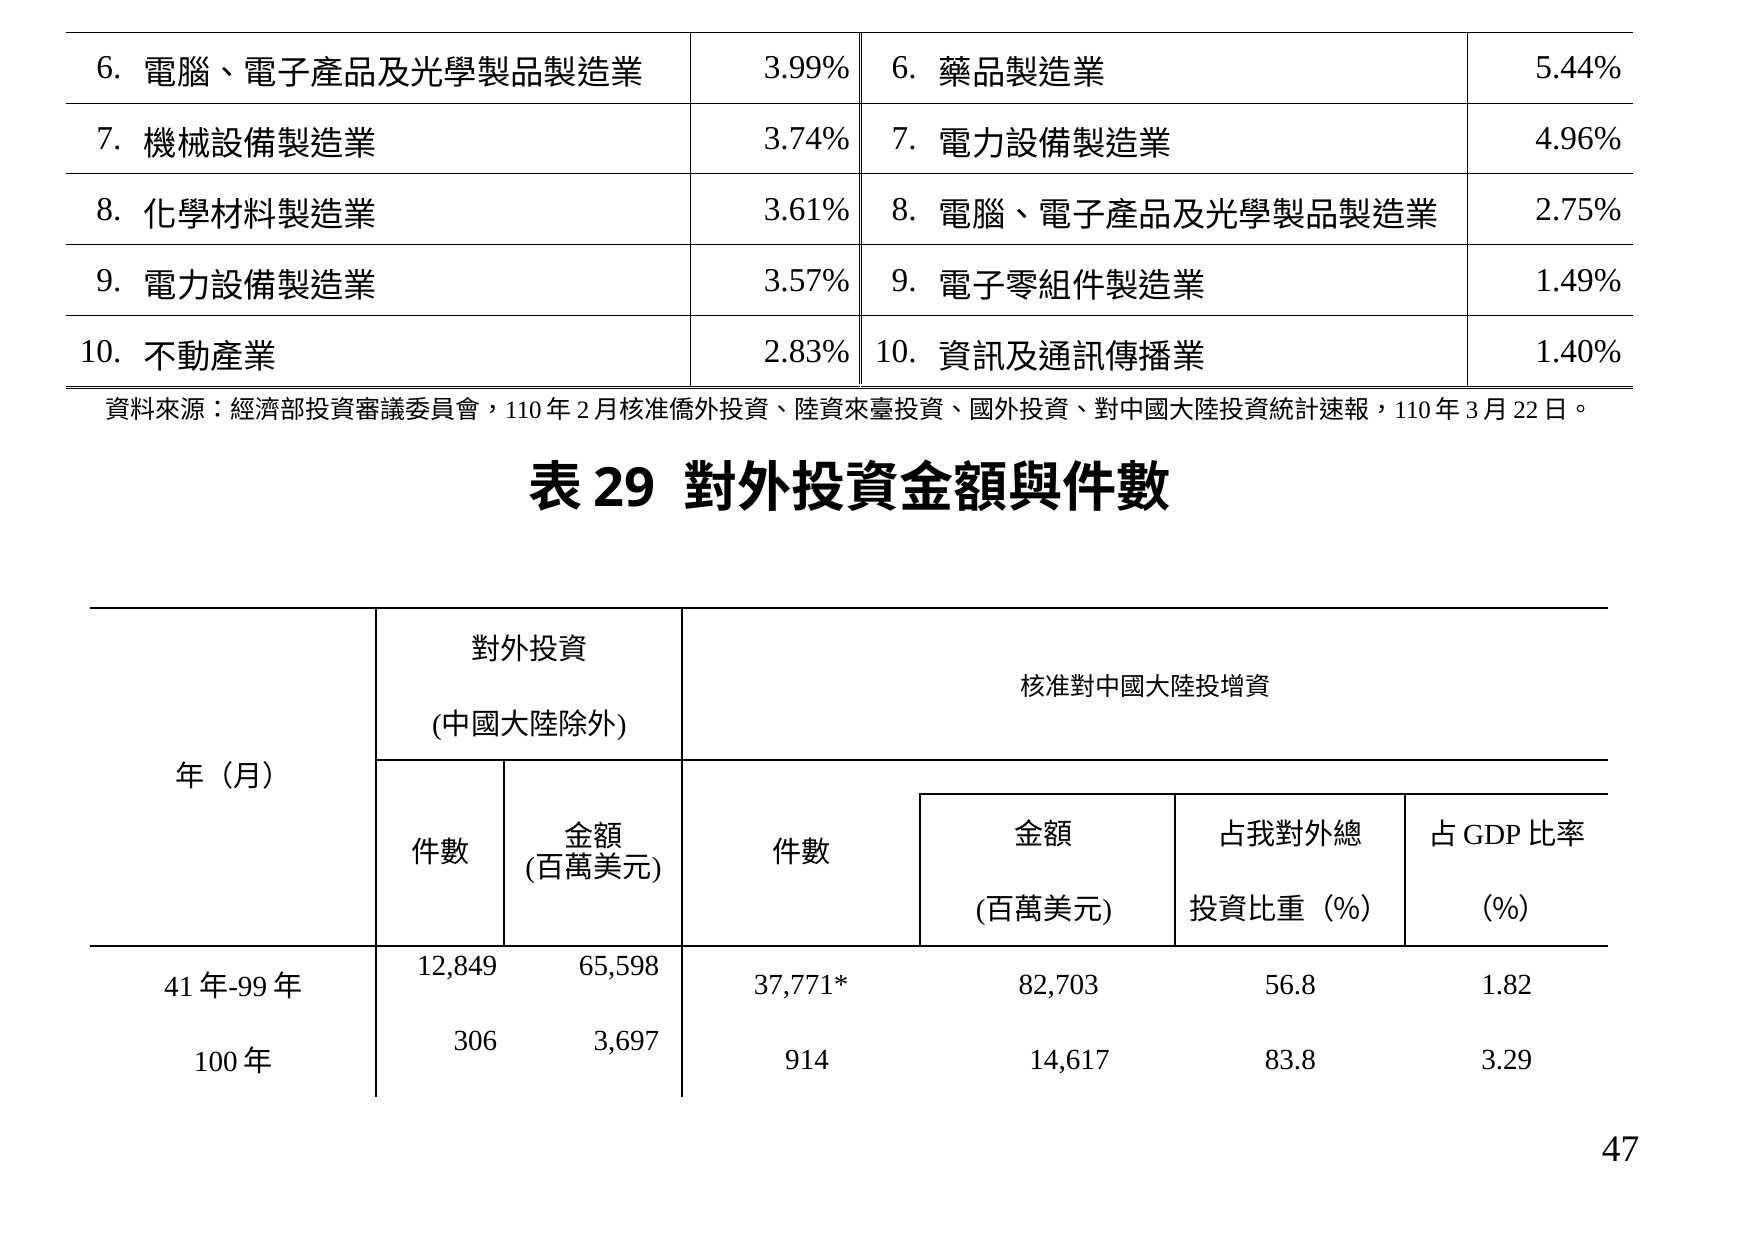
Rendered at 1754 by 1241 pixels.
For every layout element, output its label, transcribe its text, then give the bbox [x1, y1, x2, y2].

table_cell 2.83% [691, 316, 861, 386]
table_cell [1405, 761, 1608, 792]
table_cell 9. [66, 245, 132, 315]
table_cell 37,771* [683, 947, 920, 1022]
table_cell 6. [66, 33, 132, 102]
table_cell 65,598 [504, 947, 681, 1022]
table_cell 914 [683, 1022, 920, 1097]
table_cell 12,849 [377, 947, 504, 1022]
table_header 對外投資 (中國大陸除外) [377, 609, 681, 759]
table_cell 金額 (百萬美元) [921, 795, 1174, 944]
table_cell 電力設備製造業 [928, 104, 1467, 173]
table_cell 83.8 [1175, 1022, 1405, 1097]
table_cell 電腦、電子產品及光學製品製造業 [133, 33, 690, 102]
table_cell 電腦、電子產品及光學製品製造業 [928, 174, 1467, 244]
table_cell 6. [862, 33, 927, 102]
table_header 核准對中國大陸投增資 [683, 609, 1608, 759]
table_cell 8. [66, 174, 132, 244]
table_cell 56.8 [1175, 947, 1405, 1022]
table_cell 件數 [683, 761, 920, 944]
table_cell 機械設備製造業 [133, 104, 690, 173]
table_cell 電子零組件製造業 [928, 245, 1467, 315]
table_cell 7. [66, 104, 132, 173]
table_cell 3.61% [691, 174, 859, 244]
table_cell 金額 (百萬美元) [505, 761, 681, 944]
table_cell 5.44% [1468, 33, 1632, 102]
table_cell 1.40% [1468, 316, 1632, 386]
table_cell 藥品製造業 [928, 33, 1467, 102]
table_cell 占GDP比率 （％） [1406, 795, 1608, 944]
table_cell 電力設備製造業 [133, 245, 690, 315]
table_cell 2.75% [1468, 174, 1632, 244]
table_cell 占我對外總 投資比重（％） [1176, 795, 1404, 944]
table_cell 1.82 [1405, 947, 1608, 1022]
table_cell 3,697 [504, 1022, 681, 1097]
table_cell 10. [861, 316, 927, 386]
table_cell [1175, 761, 1405, 792]
table_cell 100年 [90, 1022, 375, 1097]
table_cell 化學材料製造業 [133, 174, 690, 244]
table_cell 9. [862, 245, 927, 315]
table_cell 資訊及通訊傳播業 [928, 316, 1467, 386]
table_cell 3.74% [691, 104, 859, 173]
table_cell 4.96% [1468, 104, 1632, 173]
table_cell 件數 [377, 761, 503, 944]
table_cell 3.57% [691, 245, 859, 315]
table_cell 3.99% [691, 33, 859, 102]
table_cell 7. [862, 104, 927, 173]
text 資料來源：經濟部投資審議委員會，110年2月核准僑外投資、陸資來臺投資、國外投資、對中國大陸投資統計速報，110年3月22日。 [59, 389, 1639, 426]
table_cell 1.49% [1468, 245, 1632, 315]
table_cell 8. [862, 174, 927, 244]
table_cell [920, 761, 1175, 792]
table_cell 82,703 [920, 947, 1175, 1022]
table_cell 不動產業 [133, 316, 690, 386]
table_cell 10. [66, 316, 132, 386]
table_header 年（月） [90, 609, 375, 944]
subtitle 表29 對外投資金額與件數 [59, 426, 1639, 539]
table_cell 41年-99年 [90, 947, 375, 1022]
table_cell 306 [377, 1022, 504, 1097]
table_cell 14,617 [920, 1022, 1175, 1097]
table_cell 3.29 [1405, 1022, 1608, 1097]
